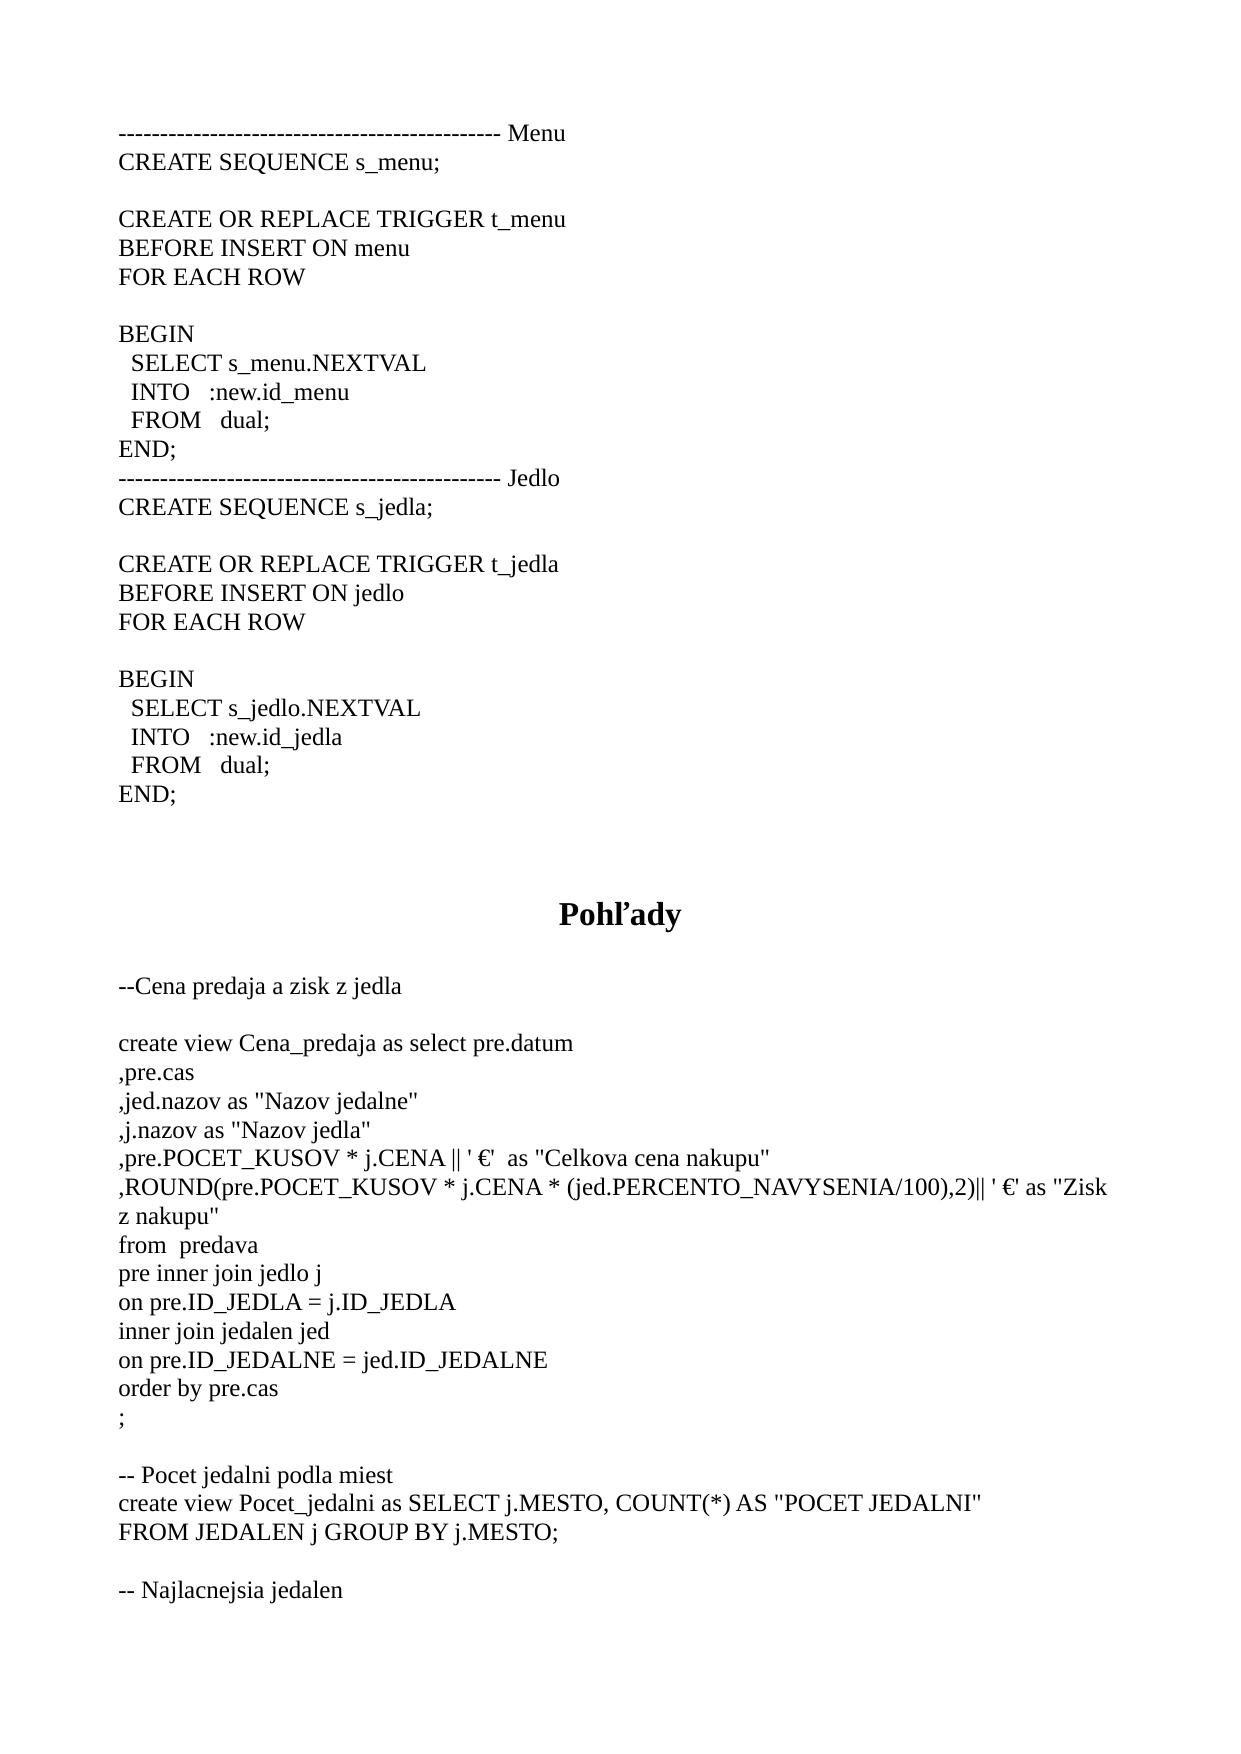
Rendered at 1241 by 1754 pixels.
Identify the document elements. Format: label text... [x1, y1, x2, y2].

text INTO :new.id_jedla [118, 722, 1122, 751]
text inner join jedalen jed [118, 1316, 1122, 1345]
text -- Pocet jedalni podla miest [118, 1460, 1122, 1488]
text FOR EACH ROW [118, 262, 1122, 291]
text from predava [118, 1230, 1122, 1258]
text CREATE SEQUENCE s_jedla; [118, 492, 1122, 521]
text FOR EACH ROW [118, 607, 1122, 636]
text END; [118, 779, 1122, 808]
text ,j.nazov as "Nazov jedla" [118, 1115, 1122, 1143]
text ---------------------------------------------- Menu [118, 118, 1122, 147]
text ; [118, 1402, 1122, 1431]
text create view Cena_predaja as select pre.datum [118, 1028, 1122, 1057]
text FROM dual; [118, 406, 1122, 434]
text CREATE OR REPLACE TRIGGER t_menu [118, 204, 1122, 233]
text create view Pocet_jedalni as SELECT j.MESTO, COUNT(*) AS "POCET JEDALNI" [118, 1488, 1122, 1517]
text SELECT s_jedlo.NEXTVAL [118, 693, 1122, 722]
text ,pre.cas [118, 1057, 1122, 1086]
text END; [118, 434, 1122, 463]
text on pre.ID_JEDALNE = jed.ID_JEDALNE [118, 1345, 1122, 1373]
text ,ROUND(pre.POCET_KUSOV * j.CENA * (jed.PERCENTO_NAVYSENIA/100),2)|| ' €' as "Zisk z nakupu" [118, 1172, 1122, 1230]
text order by pre.cas [118, 1373, 1122, 1402]
text Pohľady [118, 894, 1122, 933]
text pre inner join jedlo j [118, 1258, 1122, 1287]
text BEGIN [118, 319, 1122, 348]
text --Cena predaja a zisk z jedla [118, 971, 1122, 1000]
text ,pre.POCET_KUSOV * j.CENA || ' €' as "Celkova cena nakupu" [118, 1143, 1122, 1172]
text FROM dual; [118, 751, 1122, 779]
text ---------------------------------------------- Jedlo [118, 463, 1122, 492]
text CREATE OR REPLACE TRIGGER t_jedla [118, 549, 1122, 578]
text BEGIN [118, 664, 1122, 693]
text SELECT s_menu.NEXTVAL [118, 348, 1122, 377]
text FROM JEDALEN j GROUP BY j.MESTO; [118, 1517, 1122, 1546]
text on pre.ID_JEDLA = j.ID_JEDLA [118, 1287, 1122, 1316]
text BEFORE INSERT ON menu [118, 233, 1122, 262]
text BEFORE INSERT ON jedlo [118, 578, 1122, 607]
text ,jed.nazov as "Nazov jedalne" [118, 1086, 1122, 1115]
text -- Najlacnejsia jedalen [118, 1575, 1122, 1603]
text INTO :new.id_menu [118, 377, 1122, 406]
text CREATE SEQUENCE s_menu; [118, 147, 1122, 176]
